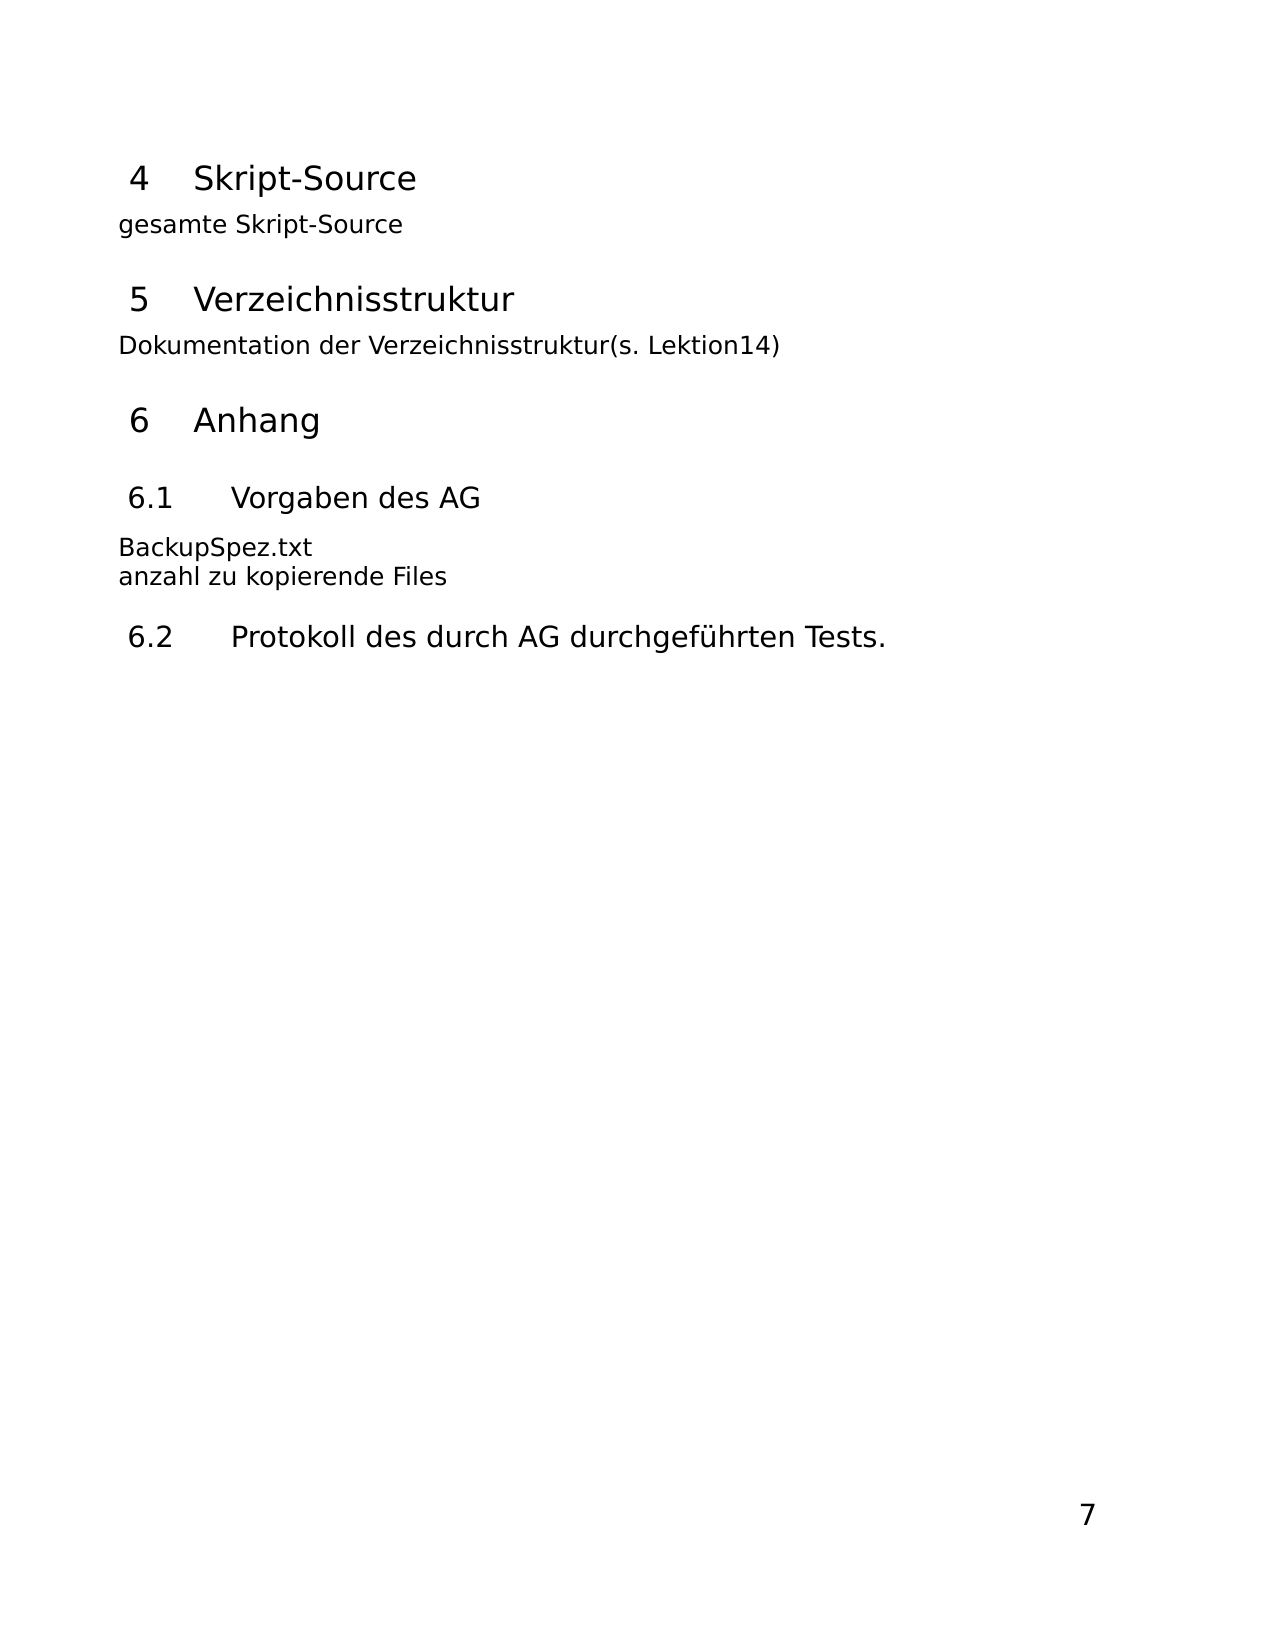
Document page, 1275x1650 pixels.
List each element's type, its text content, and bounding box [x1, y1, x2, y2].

text BackupSpez.txt [118, 533, 1157, 562]
text Dokumentation der Verzeichnisstruktur(s. Lektion14) [118, 331, 1157, 360]
list Anhang [118, 401, 1157, 440]
text gesamte Skript-Source [118, 210, 1157, 239]
list Protokoll des durch AG durchgeführten Tests. [118, 621, 1157, 655]
list Verzeichnisstruktur [118, 280, 1157, 319]
list Vorgaben des AG [118, 481, 1157, 515]
text anzahl zu kopierende Files [118, 562, 1157, 591]
list Skript-Source [118, 159, 1157, 198]
